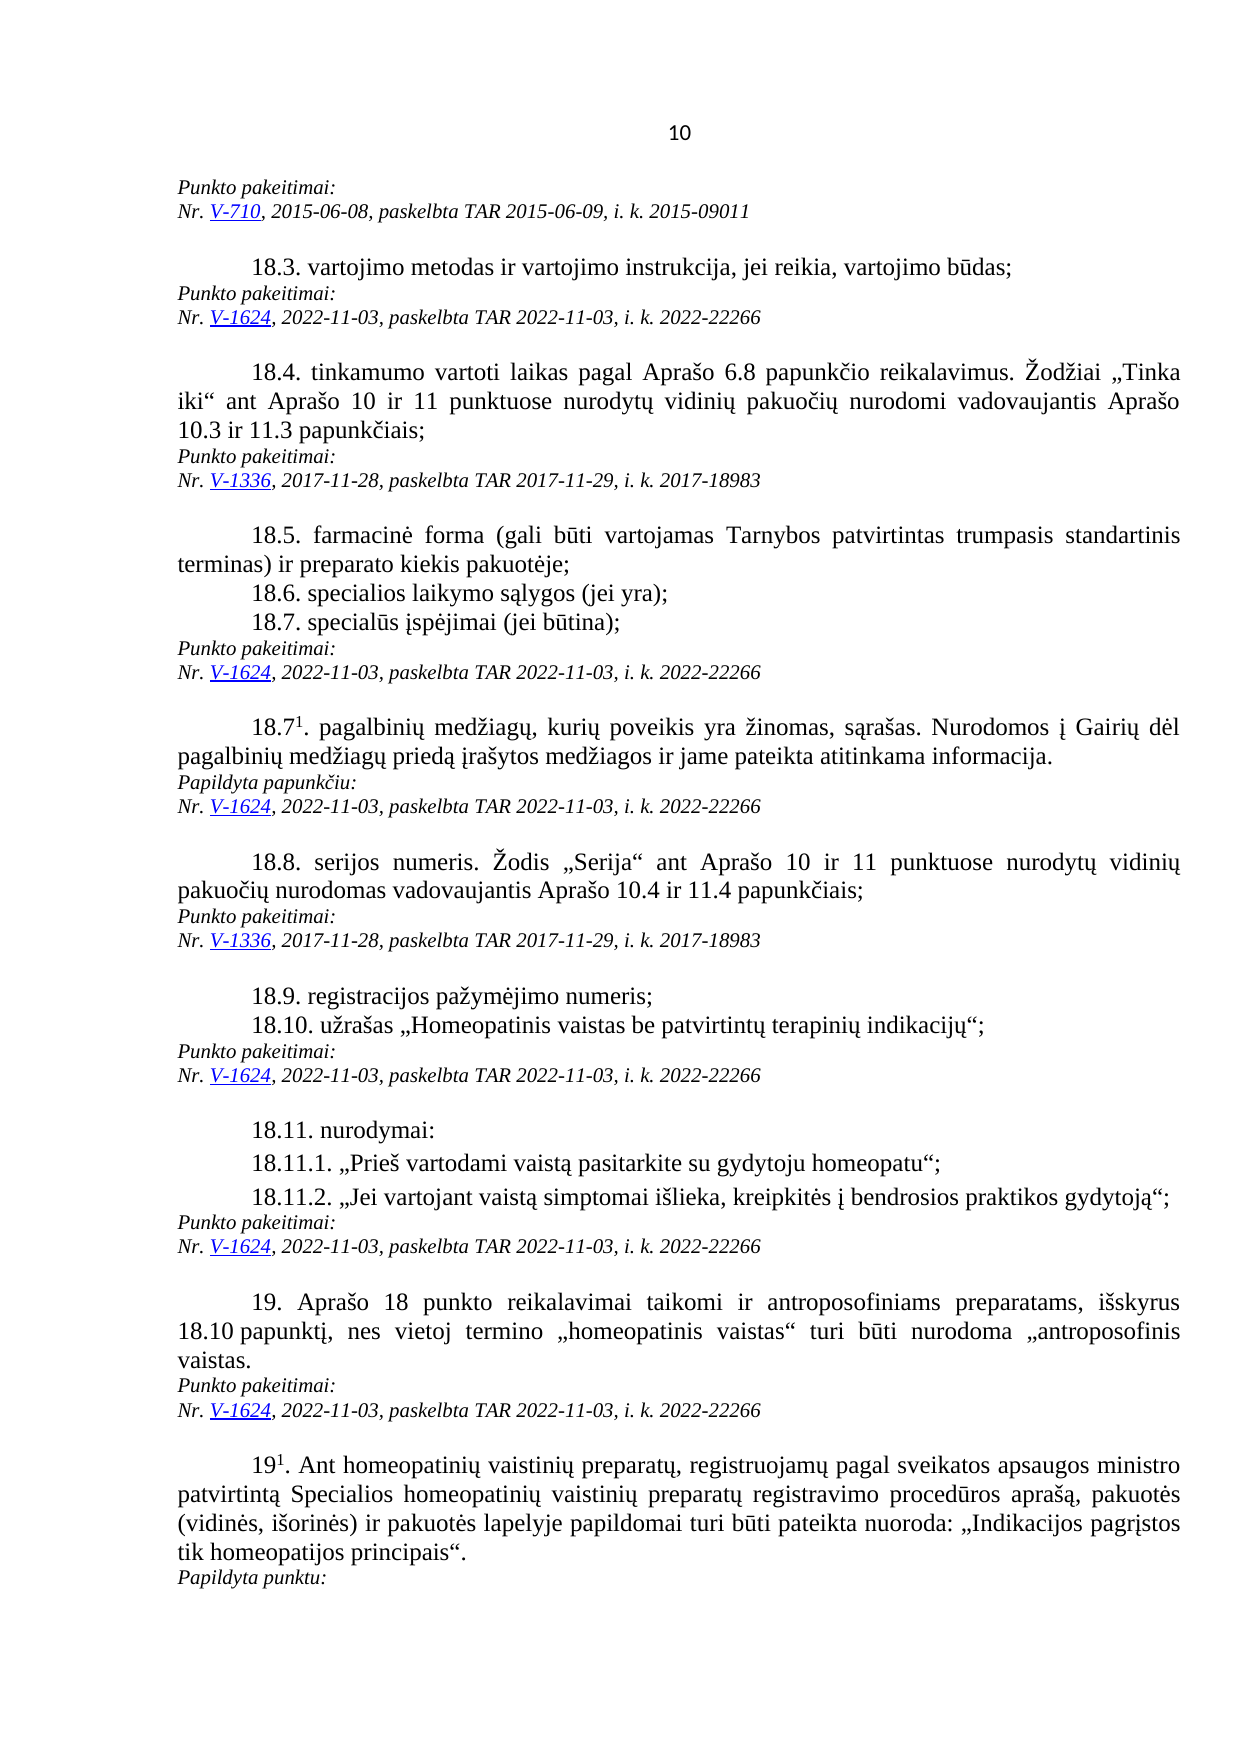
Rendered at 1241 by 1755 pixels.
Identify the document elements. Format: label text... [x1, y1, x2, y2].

text Nr. V-1624, 2022-11-03, paskelbta TAR 2022-11-03, i. k. 2022-22266 [177, 794, 1181, 818]
text 18.11.1. „Prieš vartodami vaistą pasitarkite su gydytoju homeopatu“; [177, 1148, 1181, 1177]
text Nr. V-1624, 2022-11-03, paskelbta TAR 2022-11-03, i. k. 2022-22266 [177, 1234, 1181, 1258]
text 18.8. serijos numeris. Žodis „Serija“ ant Aprašo 10 ir 11 punktuose nurodytų vidinių pakuočių nurodomas vadovaujantis Aprašo 10.4 ir 11.4 papunkčiais; [177, 847, 1181, 904]
text Nr. V-710, 2015-06-08, paskelbta TAR 2015-06-09, i. k. 2015-09011 [177, 199, 1181, 223]
text 18.3. vartojimo metodas ir vartojimo instrukcija, jei reikia, vartojimo būdas; [177, 252, 1181, 281]
text Nr. V-1336, 2017-11-28, paskelbta TAR 2017-11-29, i. k. 2017-18983 [177, 468, 1181, 492]
text 18.7. specialūs įspėjimai (jei būtina); [177, 607, 1181, 636]
text 18.6. specialios laikymo sąlygos (jei yra); [177, 578, 1181, 607]
text 18.11.2. „Jei vartojant vaistą simptomai išlieka, kreipkitės į bendrosios praktikos gydytoją“; [177, 1182, 1181, 1210]
text Punkto pakeitimai: [177, 1039, 1181, 1063]
text Nr. V-1624, 2022-11-03, paskelbta TAR 2022-11-03, i. k. 2022-22266 [177, 304, 1181, 329]
text Punkto pakeitimai: [177, 175, 1181, 199]
text Punkto pakeitimai: [177, 904, 1181, 928]
text Punkto pakeitimai: [177, 1373, 1181, 1397]
text Punkto pakeitimai: [177, 444, 1181, 468]
text 18.10. užrašas „Homeopatinis vaistas be patvirtintų terapinių indikacijų“; [177, 1010, 1181, 1039]
text 191. Ant homeopatinių vaistinių preparatų, registruojamų pagal sveikatos apsaugos ministro patvirtintą Specialios homeopatinių vaistinių preparatų registravimo procedūros aprašą, pakuotės (vidinės, išorinės) ir pakuotės lapelyje papildomai turi būti pateikta nuoroda: „Indikacijos pagrįstos tik homeopatijos principais“. [177, 1450, 1181, 1565]
text 18.4. tinkamumo vartoti laikas pagal Aprašo 6.8 papunkčio reikalavimus. Žodžiai „Tinka iki“ ant Aprašo 10 ir 11 punktuose nurodytų vidinių pakuočių nurodomi vadovaujantis Aprašo 10.3 ir 11.3 papunkčiais; [177, 357, 1181, 444]
text Papildyta papunkčiu: [177, 770, 1181, 794]
text Punkto pakeitimai: [177, 636, 1181, 659]
text Nr. V-1624, 2022-11-03, paskelbta TAR 2022-11-03, i. k. 2022-22266 [177, 1063, 1181, 1087]
text Nr. V-1336, 2017-11-28, paskelbta TAR 2017-11-29, i. k. 2017-18983 [177, 928, 1181, 952]
text Punkto pakeitimai: [177, 281, 1181, 304]
text Punkto pakeitimai: [177, 1210, 1181, 1234]
text 18.11. nurodymai: [177, 1116, 1181, 1144]
text 18.71. pagalbinių medžiagų, kurių poveikis yra žinomas, sąrašas. Nurodomos į Gairių dėl pagalbinių medžiagų priedą įrašytos medžiagos ir jame pateikta atitinkama informacija. [177, 712, 1181, 770]
text 18.5. farmacinė forma (gali būti vartojamas Tarnybos patvirtintas trumpasis standartinis terminas) ir preparato kiekis pakuotėje; [177, 521, 1181, 578]
text 19. Aprašo 18 punkto reikalavimai taikomi ir antroposofiniams preparatams, išskyrus 18.10 papunktį, nes vietoj termino „homeopatinis vaistas“ turi būti nurodoma „antroposofinis vaistas. [177, 1287, 1181, 1373]
text Papildyta punktu: [177, 1565, 1181, 1589]
text Nr. V-1624, 2022-11-03, paskelbta TAR 2022-11-03, i. k. 2022-22266 [177, 1397, 1181, 1422]
text 18.9. registracijos pažymėjimo numeris; [177, 981, 1181, 1010]
text Nr. V-1624, 2022-11-03, paskelbta TAR 2022-11-03, i. k. 2022-22266 [177, 659, 1181, 684]
